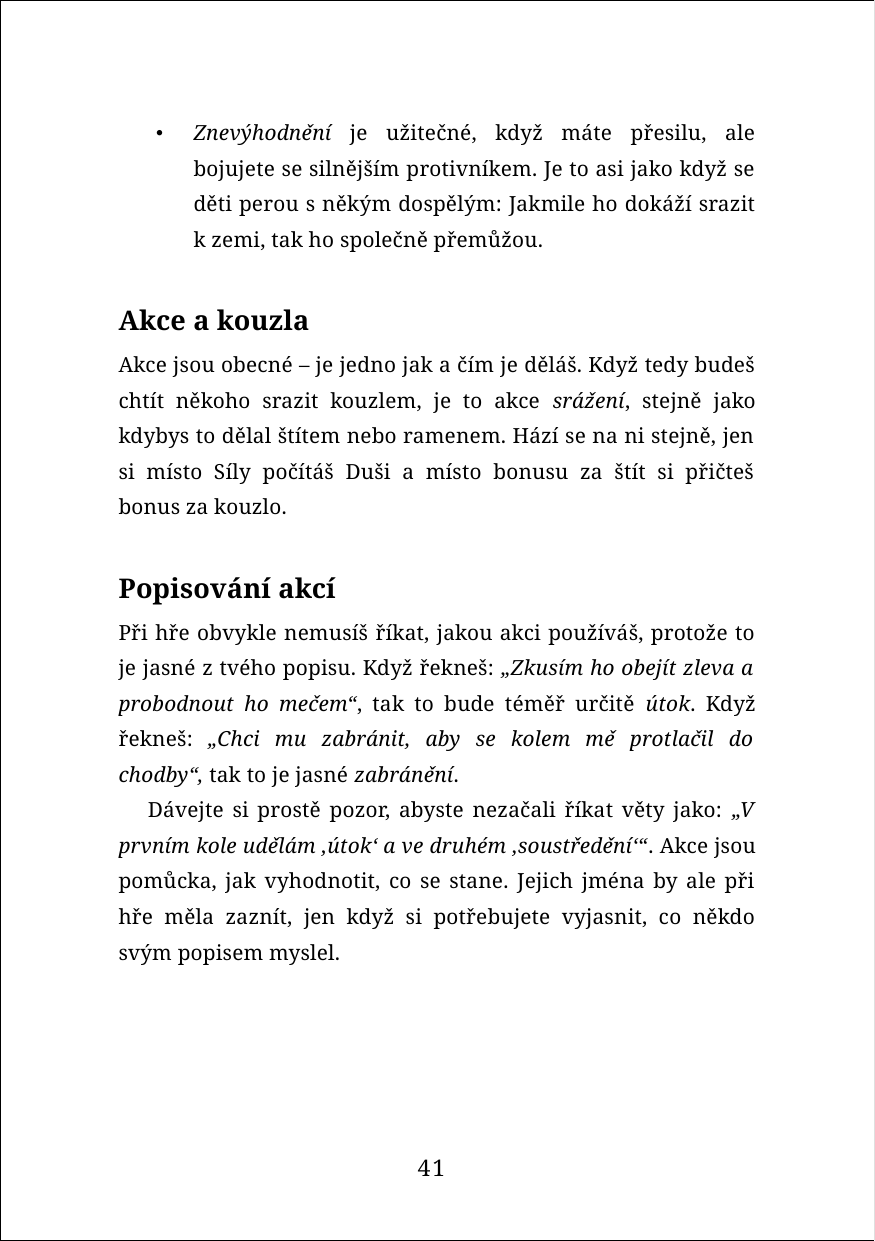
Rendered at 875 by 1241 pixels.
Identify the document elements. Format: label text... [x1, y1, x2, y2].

list Znevýhodnění je užitečné, když máte přesilu, ale bojujete se silnějším protivníkem. Je to asi jako když se děti perou s někým dospělým: Jakmile ho dokáží srazit k zemi, tak ho společně přemůžou. [156, 118, 756, 253]
text Při hře obvykle nemusíš říkat, jakou akci používáš, protože to je jasné z tvého popisu. Když řekneš: „Zkusím ho obejít zleva a probodnout ho mečem“, tak to bude téměř určitě útok. Když řekneš: „Chci mu zabránit, aby se kolem mě protlačil do chodby“, tak to je jasné zabránění. Dávejte si prostě pozor, abyste nezačali říkat věty jako: „V prvním kole udělám ‚útok‘ a ve druhém ‚soustředění‘“. Akce jsou pomůcka, jak vyhodnotit, co se stane. Jejich jména by ale při hře měla zaznít, jen když si potřebujete vyjasnit, co někdo svým popisem myslel. [118, 618, 756, 966]
subtitle Akce a kouzla [118, 302, 756, 338]
text Akce jsou obecné – je jedno jak a čím je děláš. Když tedy budeš chtít někoho srazit kouzlem, je to akce srážení, stejně jako kdybys to dělal štítem nebo ramenem. Hází se na ni stejně, jen si místo Síly počítáš Duši a místo bonusu za štít si přičteš bonus za kouzlo. [118, 350, 756, 521]
subtitle Popisování akcí [118, 569, 756, 606]
